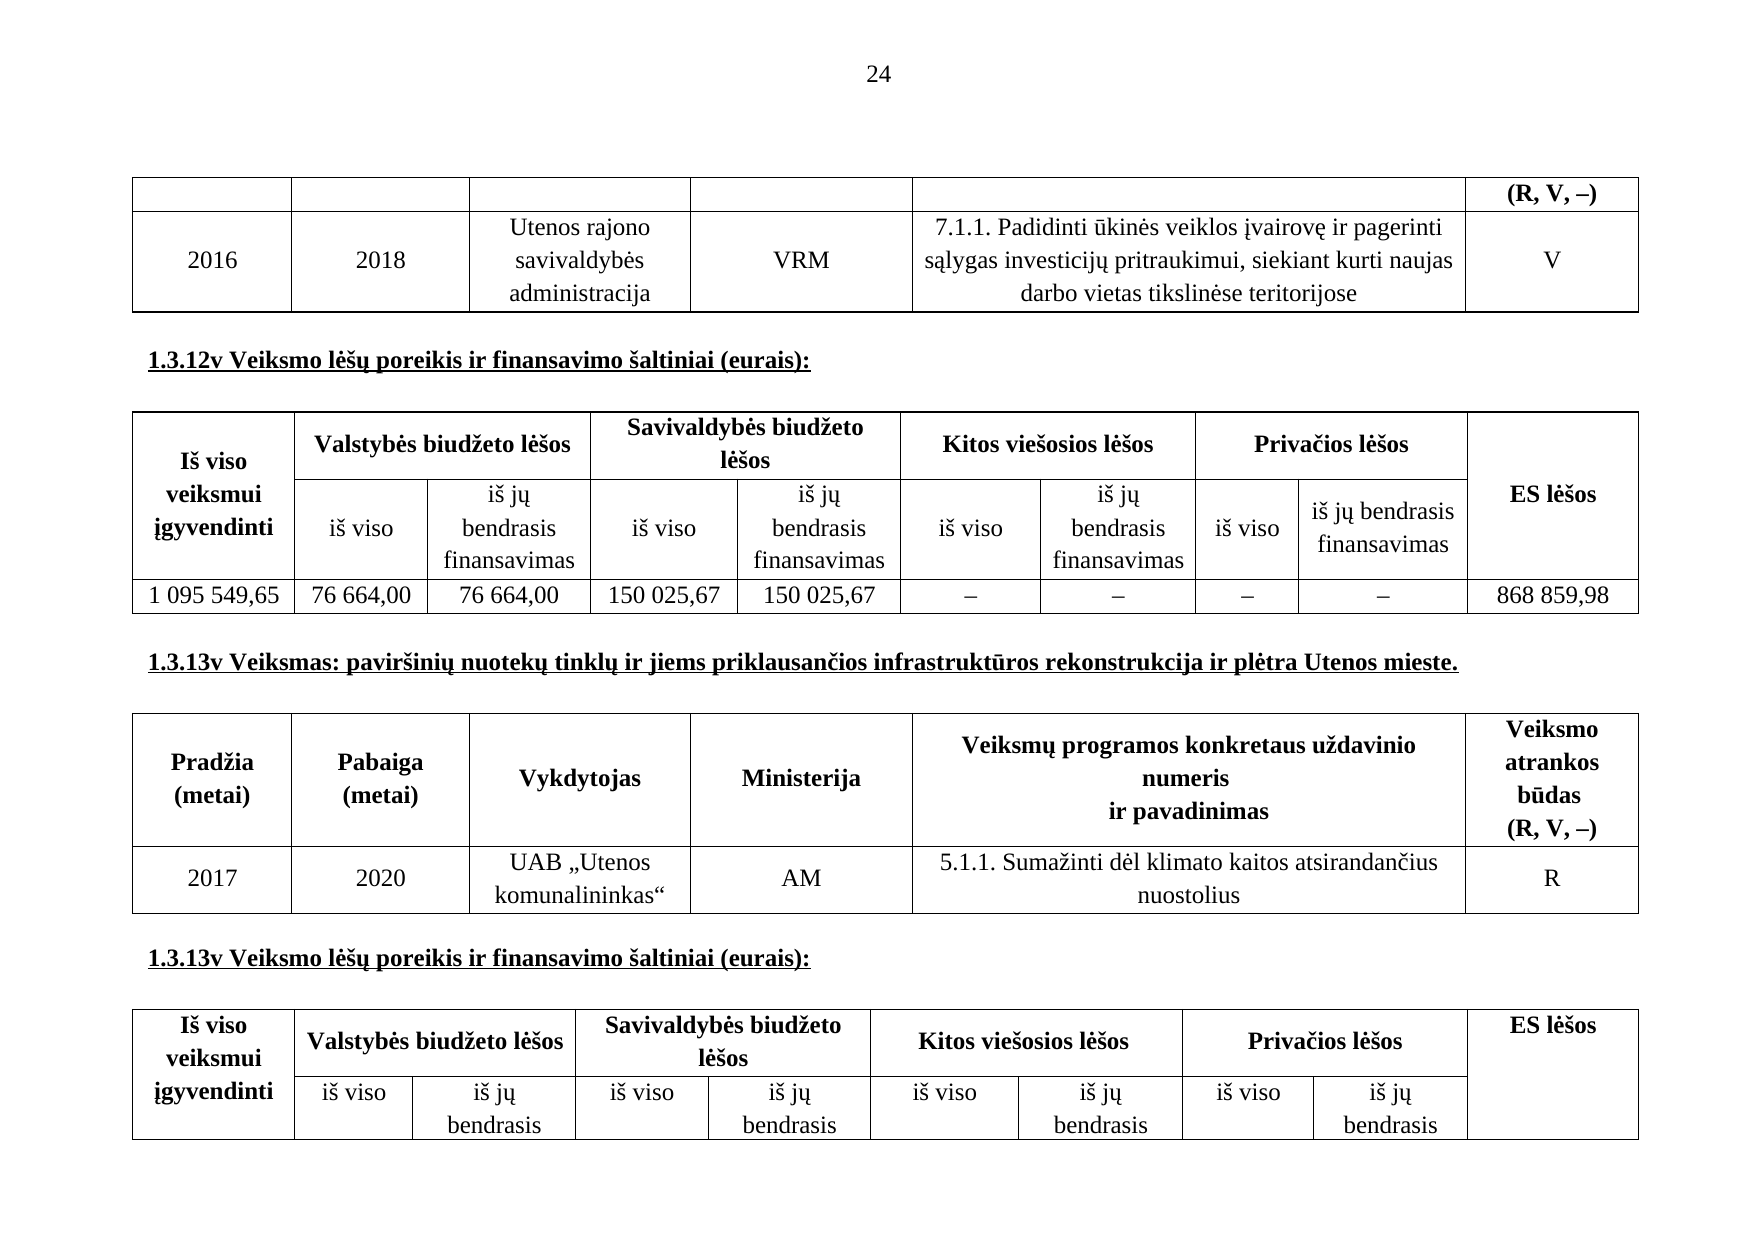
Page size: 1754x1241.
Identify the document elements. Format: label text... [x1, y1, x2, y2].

table_cell 868 859,98 [1468, 580, 1638, 613]
table_cell 150 025,67 [591, 580, 737, 613]
table_cell iš viso [295, 1077, 412, 1139]
table_cell iš viso [576, 1077, 708, 1139]
table_header Iš viso veiksmui įgyvendinti [133, 413, 294, 579]
table_cell 7.1.1. Padidinti ūkinės veiklos įvairovę ir pagerinti sąlygas investicijų pritraukimui, siekiant kurti naujas darbo vietas tikslinėse teritorijose [913, 212, 1465, 311]
table_header ES lėšos [1468, 1010, 1638, 1139]
table_header Valstybės biudžeto lėšos [295, 1010, 575, 1076]
table_cell 2020 [292, 847, 469, 913]
table_cell Utenos rajono savivaldybės administracija [470, 212, 690, 311]
table_cell VRM [691, 212, 912, 311]
table_cell iš jų bendrasis finansavimas [1299, 480, 1467, 579]
table_cell – [1196, 580, 1298, 613]
table_cell iš viso [1196, 480, 1298, 579]
table_cell iš jų bendrasis finansavimas [738, 480, 900, 579]
table_cell 2016 [133, 212, 291, 311]
table_cell iš viso [295, 480, 427, 579]
table_header Veiksmo atrankos būdas (R, V, –) [1466, 714, 1638, 846]
text 1.3.13v Veiksmo lėšų poreikis ir finansavimo šaltiniai (eurais): [118, 943, 1639, 972]
table_cell iš jų bendrasis [413, 1077, 575, 1139]
table_cell 2017 [133, 847, 291, 913]
table_header Savivaldybės biudžeto lėšos [576, 1010, 870, 1076]
table_cell R [1466, 847, 1638, 913]
table_header [133, 178, 291, 211]
table_cell 1 095 549,65 [133, 580, 294, 613]
table_cell AM [691, 847, 912, 913]
table_header Kitos viešosios lėšos [871, 1010, 1182, 1076]
table_header Ministerija [691, 714, 912, 846]
table_header (R, V, –) [1466, 178, 1638, 211]
table_cell iš jų bendrasis [709, 1077, 870, 1139]
table_cell V [1466, 212, 1638, 311]
table_header Valstybės biudžeto lėšos [295, 413, 590, 478]
table_cell iš jų bendrasis [1019, 1077, 1182, 1139]
table_cell 76 664,00 [428, 580, 590, 613]
table_header Privačios lėšos [1196, 413, 1467, 478]
table_header Vykdytojas [470, 714, 690, 846]
table_cell – [1299, 580, 1467, 613]
table_cell – [901, 580, 1040, 613]
table_header Pradžia (metai) [133, 714, 291, 846]
table_cell iš viso [1183, 1077, 1313, 1139]
table_cell 5.1.1. Sumažinti dėl klimato kaitos atsirandančius nuostolius [913, 847, 1465, 913]
table_header [913, 178, 1465, 211]
table_cell 76 664,00 [295, 580, 427, 613]
table_cell iš viso [901, 480, 1040, 579]
table_cell iš jų bendrasis finansavimas [428, 480, 590, 579]
table_cell UAB „Utenos komunalininkas“ [470, 847, 690, 913]
table_header [691, 178, 912, 211]
table_header Pabaiga (metai) [292, 714, 469, 846]
text 1.3.12v Veiksmo lėšų poreikis ir finansavimo šaltiniai (eurais): [118, 345, 1639, 374]
table_cell 150 025,67 [738, 580, 900, 613]
table_cell 2018 [292, 212, 469, 311]
table_header ES lėšos [1468, 413, 1638, 579]
table_header Savivaldybės biudžeto lėšos [591, 413, 900, 478]
table_cell iš viso [871, 1077, 1018, 1139]
table_header [292, 178, 469, 211]
table_header Kitos viešosios lėšos [901, 413, 1195, 478]
table_header Privačios lėšos [1183, 1010, 1467, 1076]
table_header [470, 178, 690, 211]
text 1.3.13v Veiksmas: paviršinių nuotekų tinklų ir jiems priklausančios infrastruktūros rekonstrukcija ir plėtra Utenos mieste. [118, 647, 1639, 676]
table_cell iš jų bendrasis finansavimas [1041, 480, 1195, 579]
table_cell iš jų bendrasis [1314, 1077, 1467, 1139]
table_header Iš viso veiksmui įgyvendinti [133, 1010, 294, 1139]
table_cell iš viso [591, 480, 737, 579]
table_cell – [1041, 580, 1195, 613]
table_header Veiksmų programos konkretaus uždavinio numeris ir pavadinimas [913, 714, 1465, 846]
